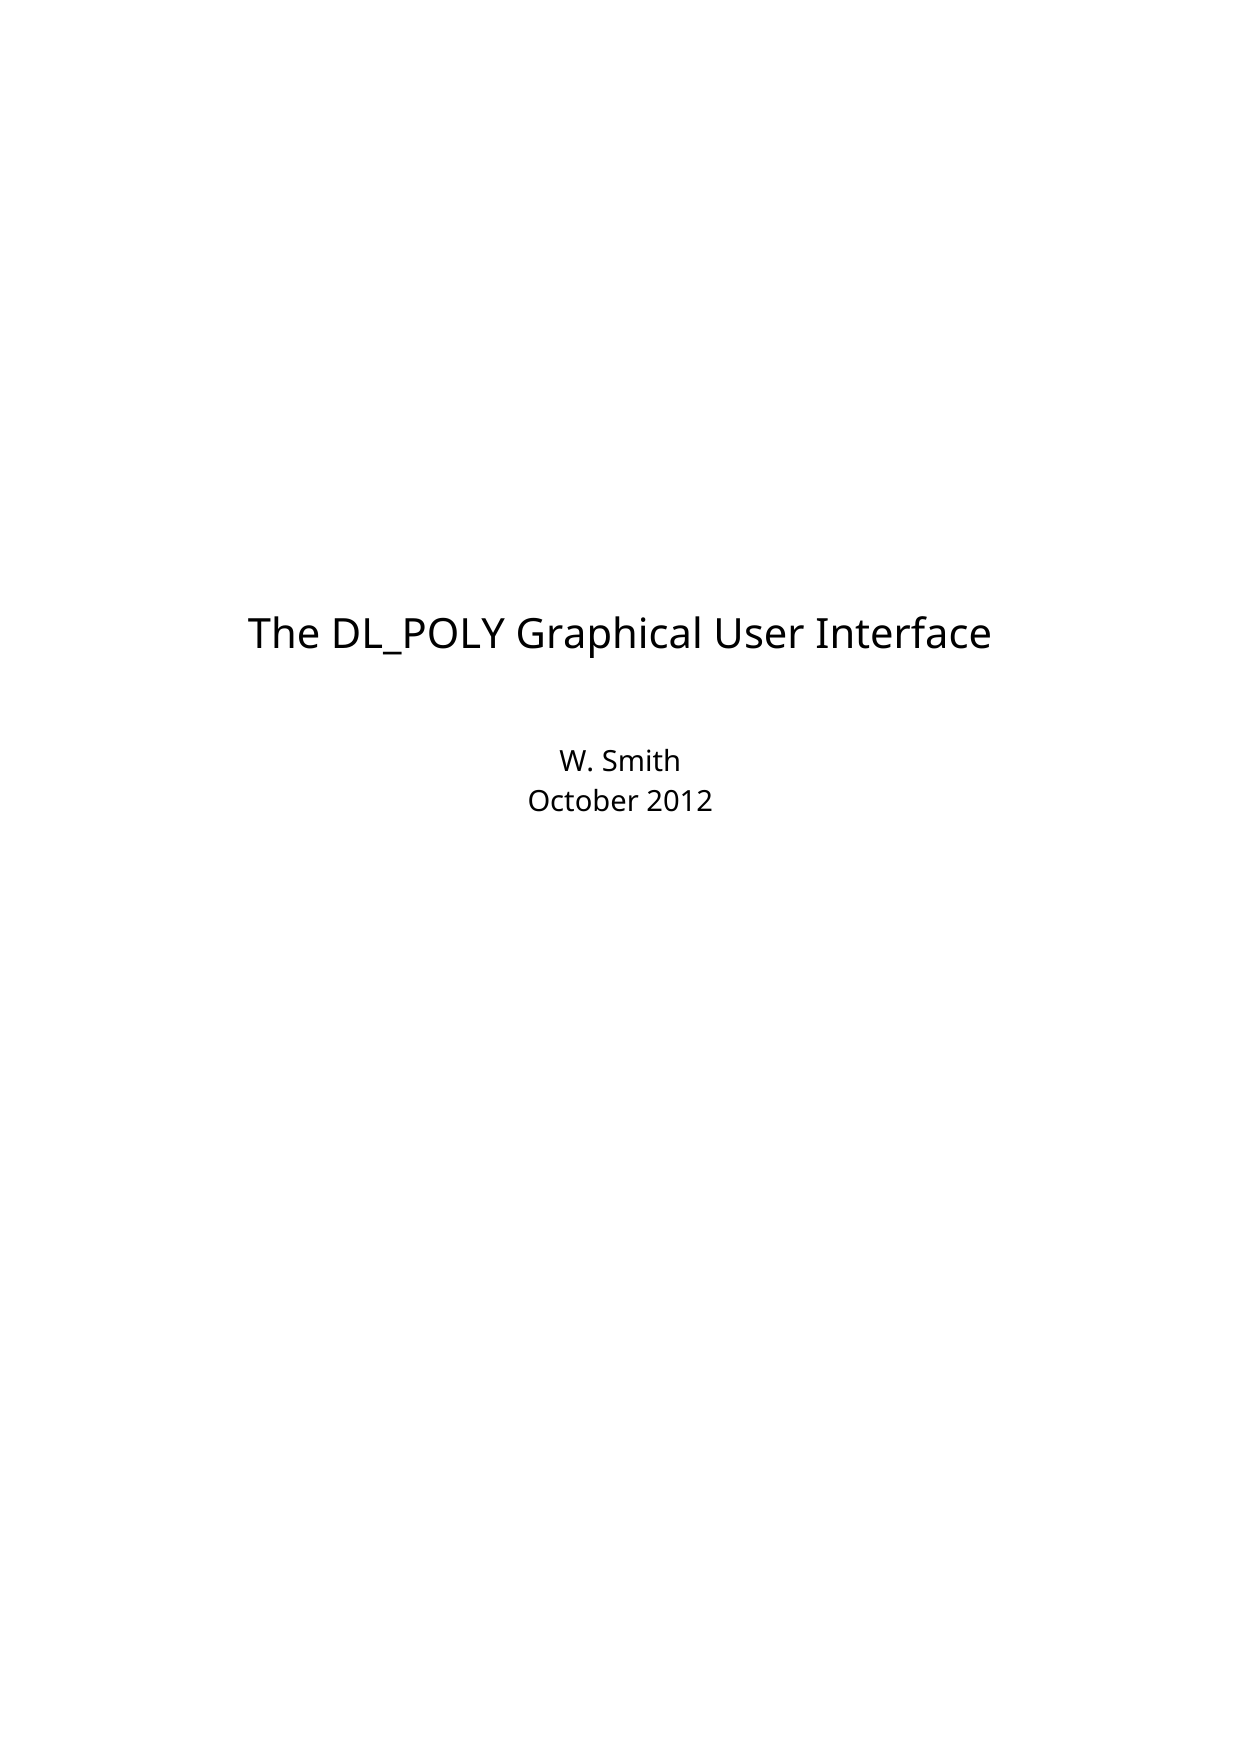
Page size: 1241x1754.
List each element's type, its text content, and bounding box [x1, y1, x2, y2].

text W. Smith [150, 740, 1090, 780]
text The DL_POLY Graphical User Interface [150, 604, 1090, 661]
text October 2012 [150, 780, 1090, 820]
